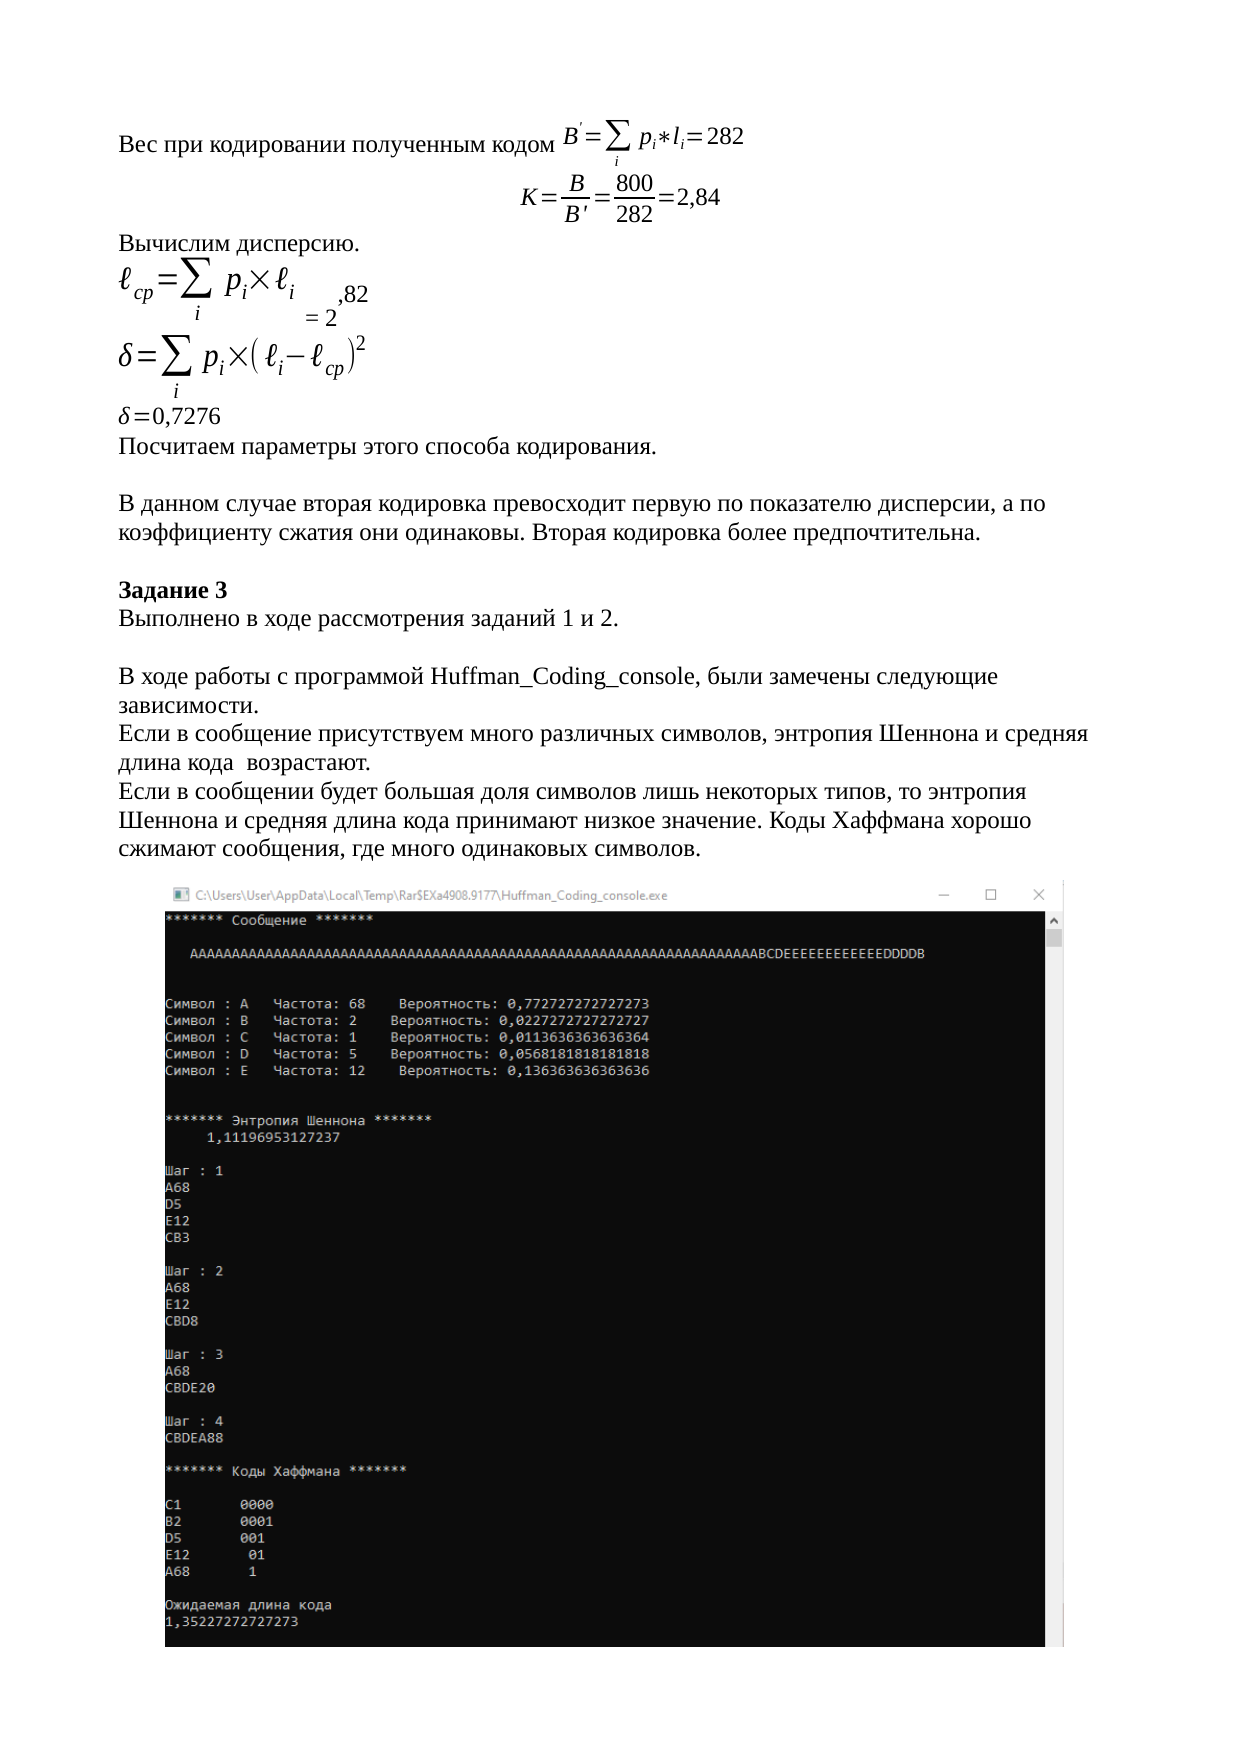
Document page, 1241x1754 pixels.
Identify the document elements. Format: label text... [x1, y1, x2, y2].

picture [165, 880, 1064, 1647]
text = 2 [118, 257, 1122, 331]
text Если в сообщение присутствуем много различных символов, энтропия Шеннона и средняя длина кода возрастают. [118, 718, 1122, 776]
text Выполнено в ходе рассмотрения заданий 1 и 2. [118, 603, 1122, 632]
text Посчитаем параметры этого способа кодирования. [118, 431, 1122, 460]
text В ходе работы с программой Huffman_Coding_console, были замечены следующие зависимости. [118, 661, 1122, 718]
text Вес при кодировании полученным кодом [118, 118, 1122, 169]
text Вычислим дисперсию. [118, 228, 1122, 257]
text Задание 3 [118, 575, 1122, 603]
text Если в сообщении будет большая доля символов лишь некоторых типов, то энтропия Шеннона и средняя длина кода принимают низкое значение. Коды Хаффмана хорошо сжимают сообщения, где много одинаковых символов. [118, 776, 1122, 862]
text В данном случае вторая кодировка превосходит первую по показателю дисперсии, а по коэффициенту сжатия они одинаковы. Вторая кодировка более предпочтительна. [118, 488, 1122, 546]
